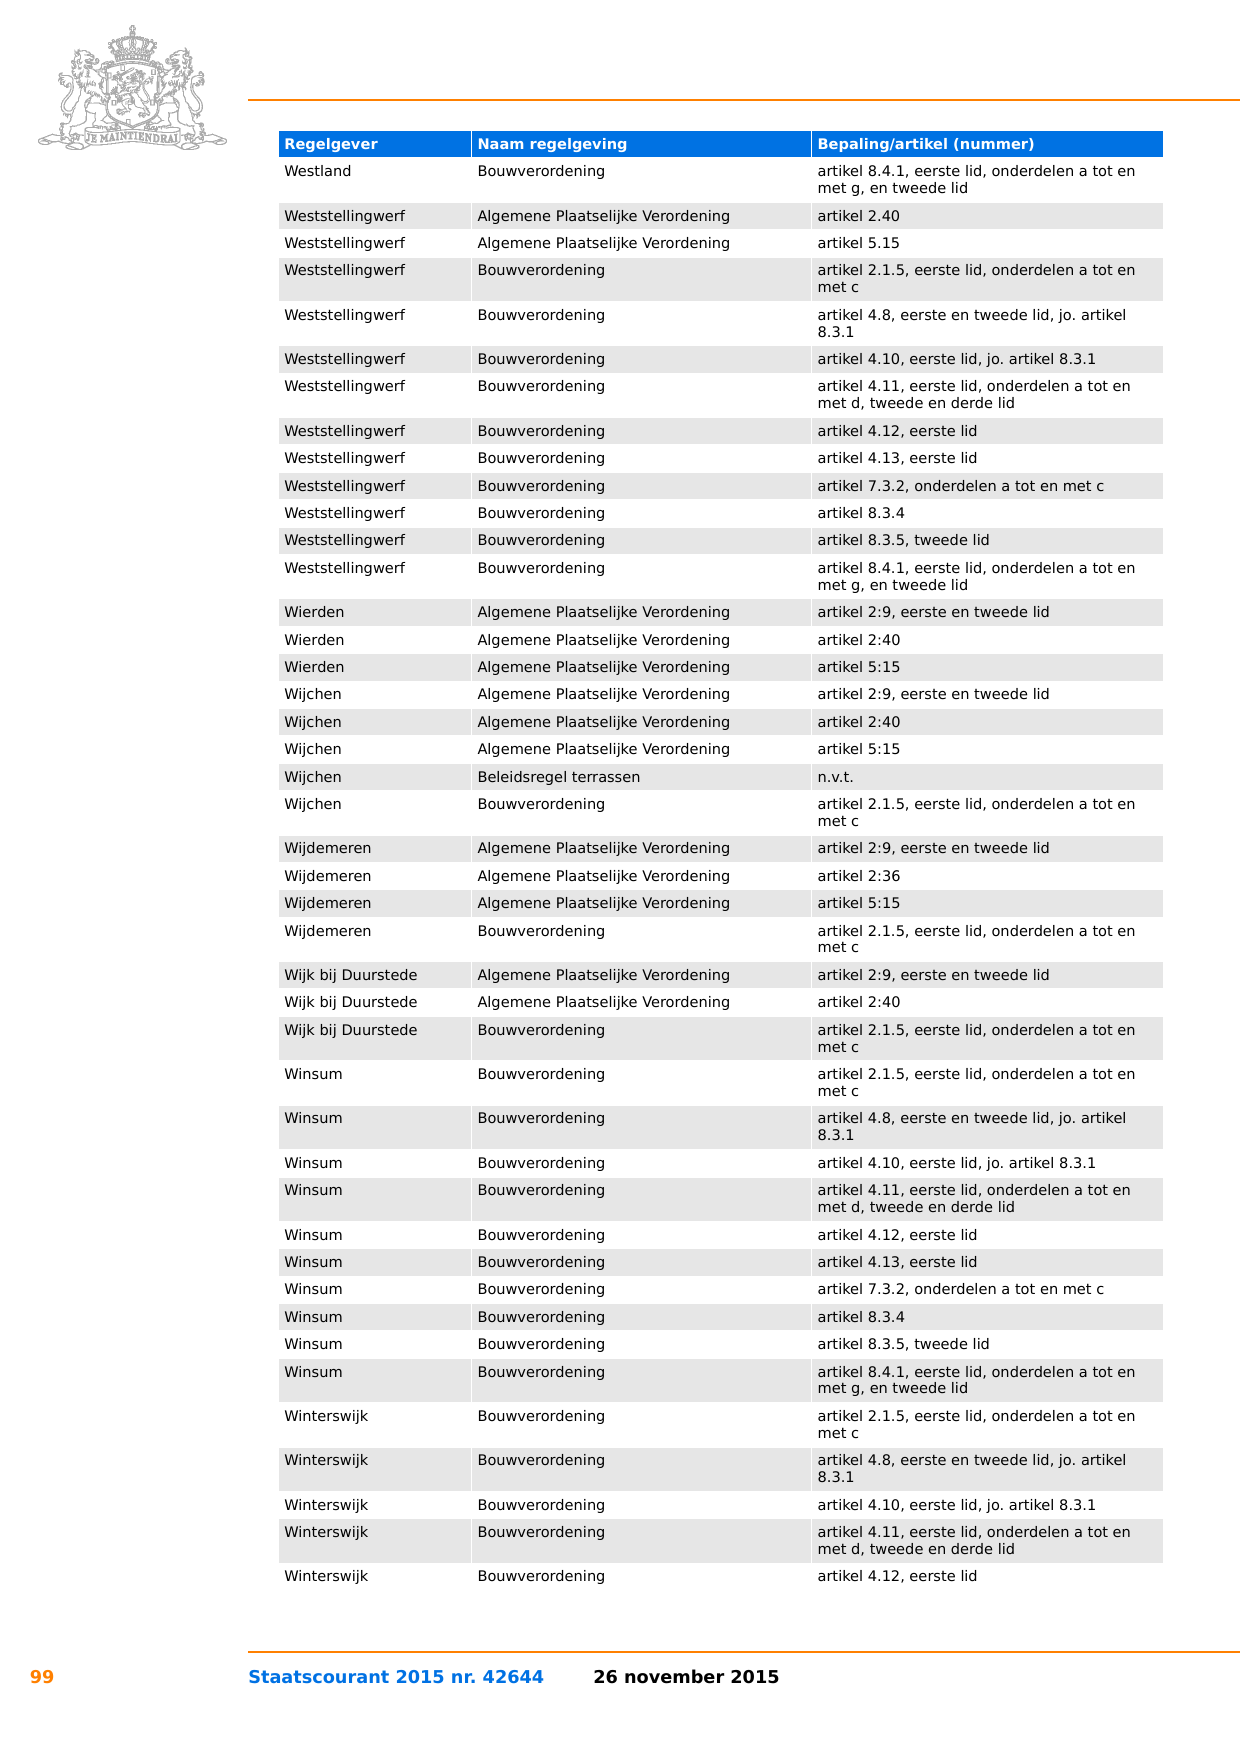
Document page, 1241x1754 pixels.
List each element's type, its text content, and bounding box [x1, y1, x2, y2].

table_cell artikel 2.1.5, eerste lid, onderdelen a tot en met c [812, 1061, 1163, 1104]
table_cell artikel 5.15 [812, 230, 1163, 256]
table_cell Wierden [279, 627, 471, 653]
table_cell artikel 2:9, eerste en tweede lid [812, 682, 1163, 708]
table_cell Weststellingwerf [279, 500, 471, 527]
table_cell artikel 4.12, eerste lid [812, 1222, 1163, 1248]
table_cell Bouwverordening [472, 1277, 811, 1303]
table_cell artikel 8.4.1, eerste lid, onderdelen a tot en met g, en tweede lid [812, 1359, 1163, 1402]
table_cell Algemene Plaatselijke Verordening [472, 682, 811, 708]
table_cell Algemene Plaatselijke Verordening [472, 863, 811, 889]
table_cell Bouwverordening [472, 1448, 811, 1491]
table_cell Weststellingwerf [279, 203, 471, 229]
table_cell Winsum [279, 1061, 471, 1104]
table_cell Winsum [279, 1277, 471, 1303]
table_cell Bouwverordening [472, 1017, 811, 1060]
table_cell Beleidsregel terrassen [472, 764, 811, 790]
table_cell artikel 2:40 [812, 990, 1163, 1016]
table_cell Winterswijk [279, 1492, 471, 1518]
table_cell artikel 4.10, eerste lid, jo. artikel 8.3.1 [812, 1150, 1163, 1176]
table_cell Bouwverordening [472, 1150, 811, 1176]
table_cell Bouwverordening [472, 346, 811, 373]
table_cell artikel 8.4.1, eerste lid, onderdelen a tot en met g, en tweede lid [812, 555, 1163, 598]
table_cell Wijk bij Duurstede [279, 990, 471, 1016]
table_cell Weststellingwerf [279, 374, 471, 417]
table_cell Bouwverordening [472, 1564, 811, 1590]
table_cell artikel 7.3.2, onderdelen a tot en met c [812, 473, 1163, 499]
table_cell artikel 2.40 [812, 203, 1163, 229]
table_cell artikel 2.1.5, eerste lid, onderdelen a tot en met c [812, 1017, 1163, 1060]
table_cell Bouwverordening [472, 302, 811, 345]
table_cell Weststellingwerf [279, 473, 471, 499]
table_cell Westland [279, 158, 471, 202]
table_cell Wijchen [279, 709, 471, 735]
table_cell Algemene Plaatselijke Verordening [472, 890, 811, 917]
table_cell artikel 4.8, eerste en tweede lid, jo. artikel 8.3.1 [812, 302, 1163, 345]
table_cell Winterswijk [279, 1448, 471, 1491]
table_cell Bouwverordening [472, 1061, 811, 1104]
table_cell Algemene Plaatselijke Verordening [472, 627, 811, 653]
table_cell Weststellingwerf [279, 230, 471, 256]
table_cell Weststellingwerf [279, 302, 471, 345]
table_cell artikel 4.8, eerste en tweede lid, jo. artikel 8.3.1 [812, 1106, 1163, 1149]
table_cell Winsum [279, 1304, 471, 1330]
table_cell Bouwverordening [472, 1304, 811, 1330]
table_cell Algemene Plaatselijke Verordening [472, 736, 811, 763]
table_cell Algemene Plaatselijke Verordening [472, 599, 811, 626]
table_cell Wijchen [279, 736, 471, 763]
table_cell artikel 2:36 [812, 863, 1163, 889]
table_cell artikel 5:15 [812, 736, 1163, 763]
table_cell Wijchen [279, 682, 471, 708]
table_cell Bouwverordening [472, 1106, 811, 1149]
table_cell Weststellingwerf [279, 418, 471, 444]
table_cell artikel 2.1.5, eerste lid, onderdelen a tot en met c [812, 918, 1163, 961]
table_cell artikel 8.3.5, tweede lid [812, 528, 1163, 554]
table_cell Bouwverordening [472, 1222, 811, 1248]
table_cell Bouwverordening [472, 791, 811, 834]
table_cell Winsum [279, 1222, 471, 1248]
table_cell artikel 2.1.5, eerste lid, onderdelen a tot en met c [812, 1403, 1163, 1446]
table_cell Bouwverordening [472, 1492, 811, 1518]
table_cell Winsum [279, 1249, 471, 1276]
table_cell Wijchen [279, 791, 471, 834]
table_cell Bouwverordening [472, 418, 811, 444]
table_cell Winsum [279, 1331, 471, 1358]
table_cell Bouwverordening [472, 1519, 811, 1563]
table_cell Algemene Plaatselijke Verordening [472, 203, 811, 229]
table_cell Winterswijk [279, 1519, 471, 1563]
table_cell Weststellingwerf [279, 445, 471, 472]
table_cell artikel 2:40 [812, 627, 1163, 653]
table_cell artikel 2.1.5, eerste lid, onderdelen a tot en met c [812, 791, 1163, 834]
table_cell Wierden [279, 654, 471, 681]
table_cell Wijdemeren [279, 918, 471, 961]
table_cell Weststellingwerf [279, 346, 471, 373]
table_cell artikel 2:9, eerste en tweede lid [812, 599, 1163, 626]
table_cell Algemene Plaatselijke Verordening [472, 654, 811, 681]
table_cell Bouwverordening [472, 918, 811, 961]
table_cell artikel 5:15 [812, 890, 1163, 917]
table_cell Wierden [279, 599, 471, 626]
table_cell Bouwverordening [472, 445, 811, 472]
table_cell artikel 4.10, eerste lid, jo. artikel 8.3.1 [812, 1492, 1163, 1518]
table_cell artikel 4.11, eerste lid, onderdelen a tot en met d, tweede en derde lid [812, 1519, 1163, 1563]
table_cell artikel 4.10, eerste lid, jo. artikel 8.3.1 [812, 346, 1163, 373]
table_cell Wijchen [279, 764, 471, 790]
table_cell Wijdemeren [279, 890, 471, 917]
table_cell artikel 7.3.2, onderdelen a tot en met c [812, 1277, 1163, 1303]
table_cell Algemene Plaatselijke Verordening [472, 990, 811, 1016]
table_cell Algemene Plaatselijke Verordening [472, 230, 811, 256]
table_cell Wijk bij Duurstede [279, 1017, 471, 1060]
table_header Regelgever [279, 131, 471, 157]
table_cell Bouwverordening [472, 473, 811, 499]
table_cell artikel 2:40 [812, 709, 1163, 735]
table_cell Bouwverordening [472, 500, 811, 527]
table_cell Wijdemeren [279, 863, 471, 889]
table_cell artikel 4.12, eerste lid [812, 418, 1163, 444]
table_cell Winsum [279, 1359, 471, 1402]
table_cell artikel 8.3.5, tweede lid [812, 1331, 1163, 1358]
table_cell Bouwverordening [472, 374, 811, 417]
table_cell Algemene Plaatselijke Verordening [472, 962, 811, 988]
table_cell Bouwverordening [472, 1178, 811, 1221]
table_cell artikel 2:9, eerste en tweede lid [812, 962, 1163, 988]
table_cell artikel 4.11, eerste lid, onderdelen a tot en met d, tweede en derde lid [812, 1178, 1163, 1221]
picture [38, 25, 227, 150]
table_cell Wijk bij Duurstede [279, 962, 471, 988]
table_cell Winterswijk [279, 1564, 471, 1590]
table_cell Algemene Plaatselijke Verordening [472, 709, 811, 735]
table_cell Algemene Plaatselijke Verordening [472, 836, 811, 862]
table_cell artikel 4.8, eerste en tweede lid, jo. artikel 8.3.1 [812, 1448, 1163, 1491]
table_cell Bouwverordening [472, 528, 811, 554]
table_cell Weststellingwerf [279, 555, 471, 598]
table_cell Winsum [279, 1178, 471, 1221]
table_cell Bouwverordening [472, 1331, 811, 1358]
table_cell artikel 4.11, eerste lid, onderdelen a tot en met d, tweede en derde lid [812, 374, 1163, 417]
table_cell artikel 8.4.1, eerste lid, onderdelen a tot en met g, en tweede lid [812, 158, 1163, 202]
table_header Naam regelgeving [472, 131, 811, 157]
table_cell Winsum [279, 1106, 471, 1149]
table_cell Winterswijk [279, 1403, 471, 1446]
table_cell artikel 8.3.4 [812, 500, 1163, 527]
table_cell Bouwverordening [472, 555, 811, 598]
table_cell Bouwverordening [472, 1359, 811, 1402]
table_cell Bouwverordening [472, 158, 811, 202]
table_cell n.v.t. [812, 764, 1163, 790]
table_cell artikel 2.1.5, eerste lid, onderdelen a tot en met c [812, 258, 1163, 301]
table_cell artikel 4.13, eerste lid [812, 1249, 1163, 1276]
table_cell artikel 4.12, eerste lid [812, 1564, 1163, 1590]
table_cell artikel 2:9, eerste en tweede lid [812, 836, 1163, 862]
table_cell Bouwverordening [472, 1249, 811, 1276]
table_cell Bouwverordening [472, 258, 811, 301]
table_cell artikel 4.13, eerste lid [812, 445, 1163, 472]
table_cell artikel 8.3.4 [812, 1304, 1163, 1330]
table_cell Wijdemeren [279, 836, 471, 862]
table_cell Weststellingwerf [279, 258, 471, 301]
table_header Bepaling/artikel (nummer) [812, 131, 1163, 157]
table_cell Weststellingwerf [279, 528, 471, 554]
table_cell artikel 5:15 [812, 654, 1163, 681]
table_cell Bouwverordening [472, 1403, 811, 1446]
table_cell Winsum [279, 1150, 471, 1176]
